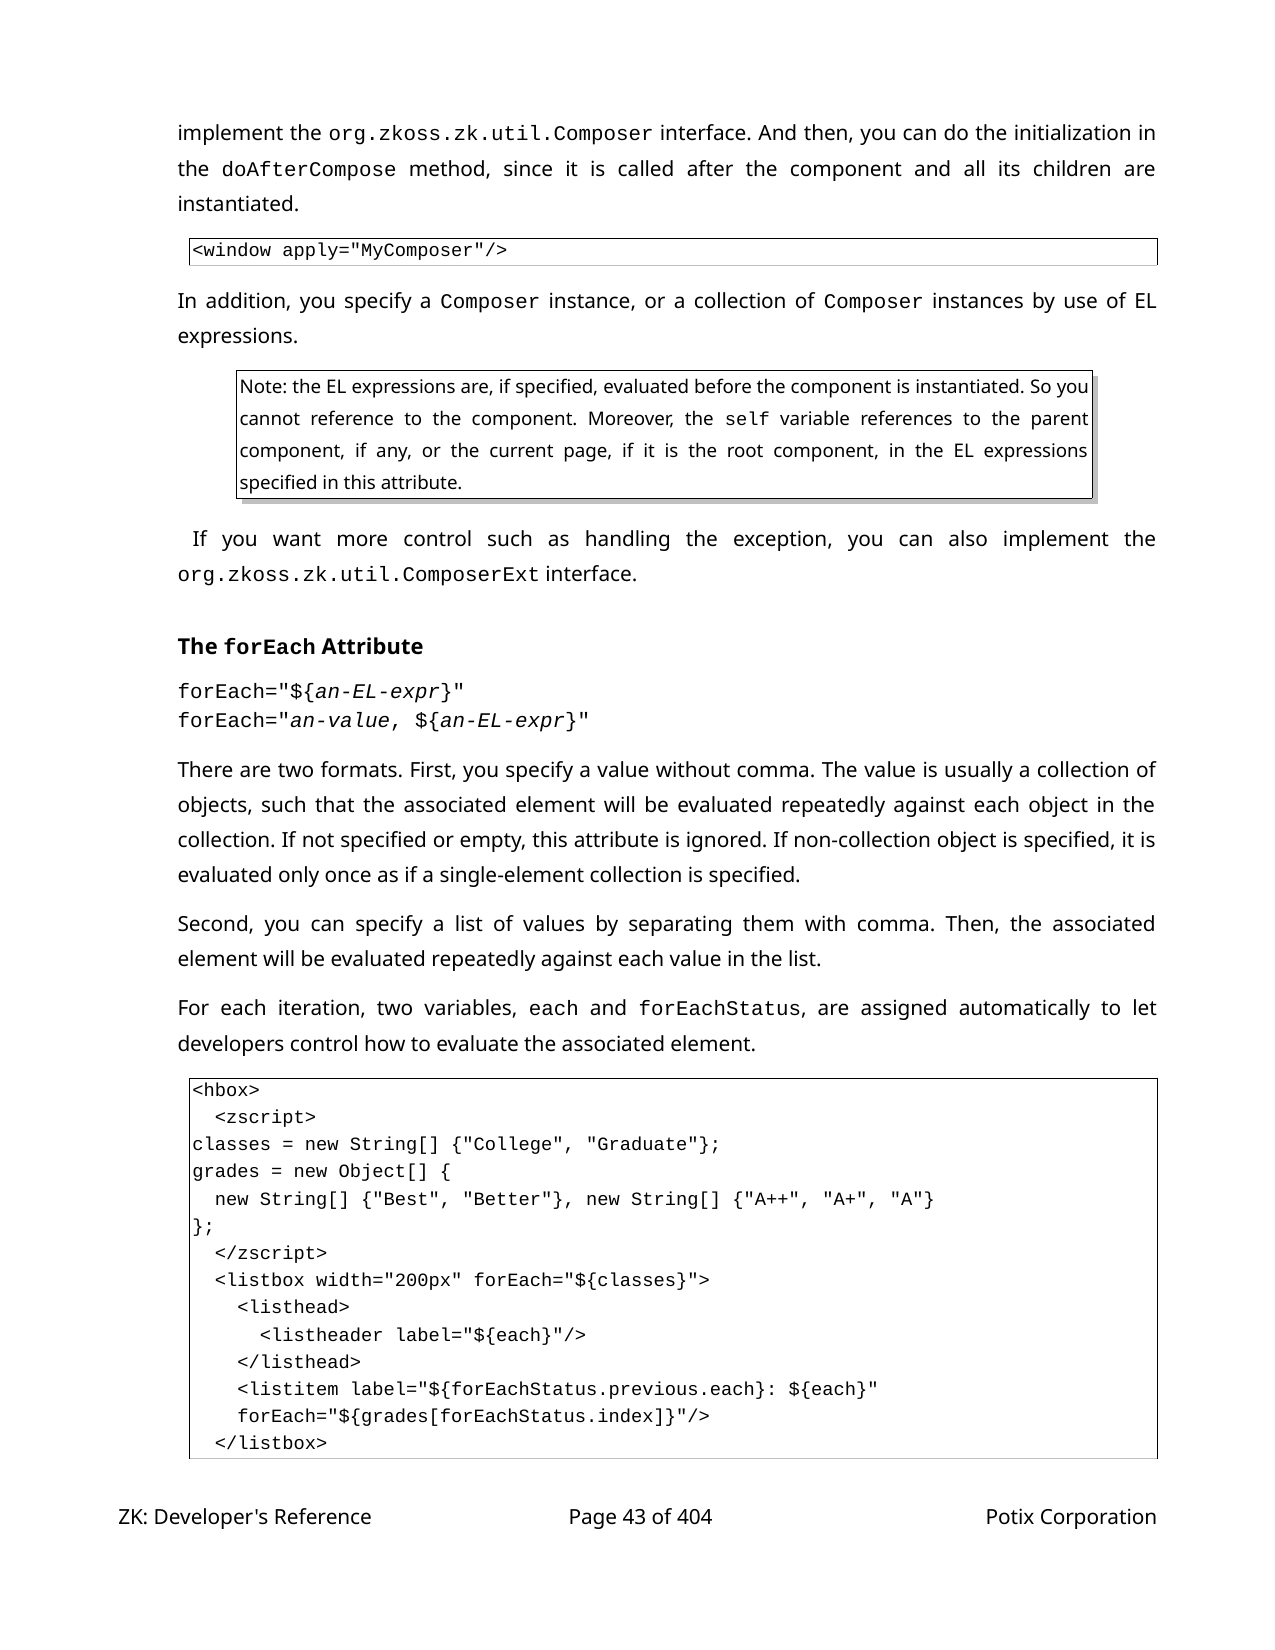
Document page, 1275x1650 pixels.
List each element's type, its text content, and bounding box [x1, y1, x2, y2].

text There are two formats. First, you specify a value without comma. The value is usually a collection of objects, such that the associated element will be evaluated repeatedly against each object in the collection. If not specified or empty, this attribute is ignored. If non-collection object is specified, it is evaluated only once as if a single-element collection is specified. [177, 755, 1157, 889]
text }; [190, 1214, 1157, 1238]
text implement the org.zkoss.zk.util.Composer interface. And then, you can do the initialization in the doAfterCompose method, since it is called after the component and all its children are instantiated. [177, 118, 1157, 217]
text grades = new Object[] { [190, 1159, 1157, 1183]
text </zscript> [190, 1241, 1157, 1265]
text Note: the EL expressions are, if specified, evaluated before the component is instantiated. So you cannot reference to the component. Moreover, the self variable references to the parent component, if any, or the current page, if it is the root component, in the EL expressions specified in this attribute. [237, 371, 1092, 498]
text </listhead> [190, 1349, 1157, 1374]
text <hbox> [190, 1079, 1157, 1102]
text <listhead> [190, 1295, 1157, 1319]
text forEach="${grades[forEachStatus.index]}"/> [190, 1404, 1157, 1428]
text forEach="${an-EL-expr}" forEach="an-value, ${an-EL-expr}" [177, 681, 1157, 734]
subtitle The forEach Attribute [177, 631, 1157, 661]
text Second, you can specify a list of values by separating them with comma. Then, the associated element will be evaluated repeatedly against each value in the list. [177, 909, 1157, 973]
text </listbox> [190, 1431, 1157, 1458]
text In addition, you specify a Composer instance, or a collection of Composer instances by use of EL expressions. [177, 286, 1157, 350]
text <zscript> [190, 1105, 1157, 1129]
text classes = new String[] {"College", "Graduate"}; [190, 1132, 1157, 1156]
text For each iteration, two variables, each and forEachStatus, are assigned automatically to let developers control how to evaluate the associated element. [177, 993, 1157, 1057]
text new String[] {"Best", "Better"}, new String[] {"A++", "A+", "A"} [190, 1186, 1157, 1211]
text <listitem label="${forEachStatus.previous.each}: ${each}" [190, 1377, 1157, 1401]
text <window apply="MyComposer"/> [190, 239, 1157, 265]
text <listheader label="${each}"/> [190, 1322, 1157, 1347]
text If you want more control such as handling the exception, you can also implement the org.zkoss.zk.util.ComposerExt interface. [177, 524, 1157, 588]
text <listbox width="200px" forEach="${classes}"> [190, 1268, 1157, 1292]
